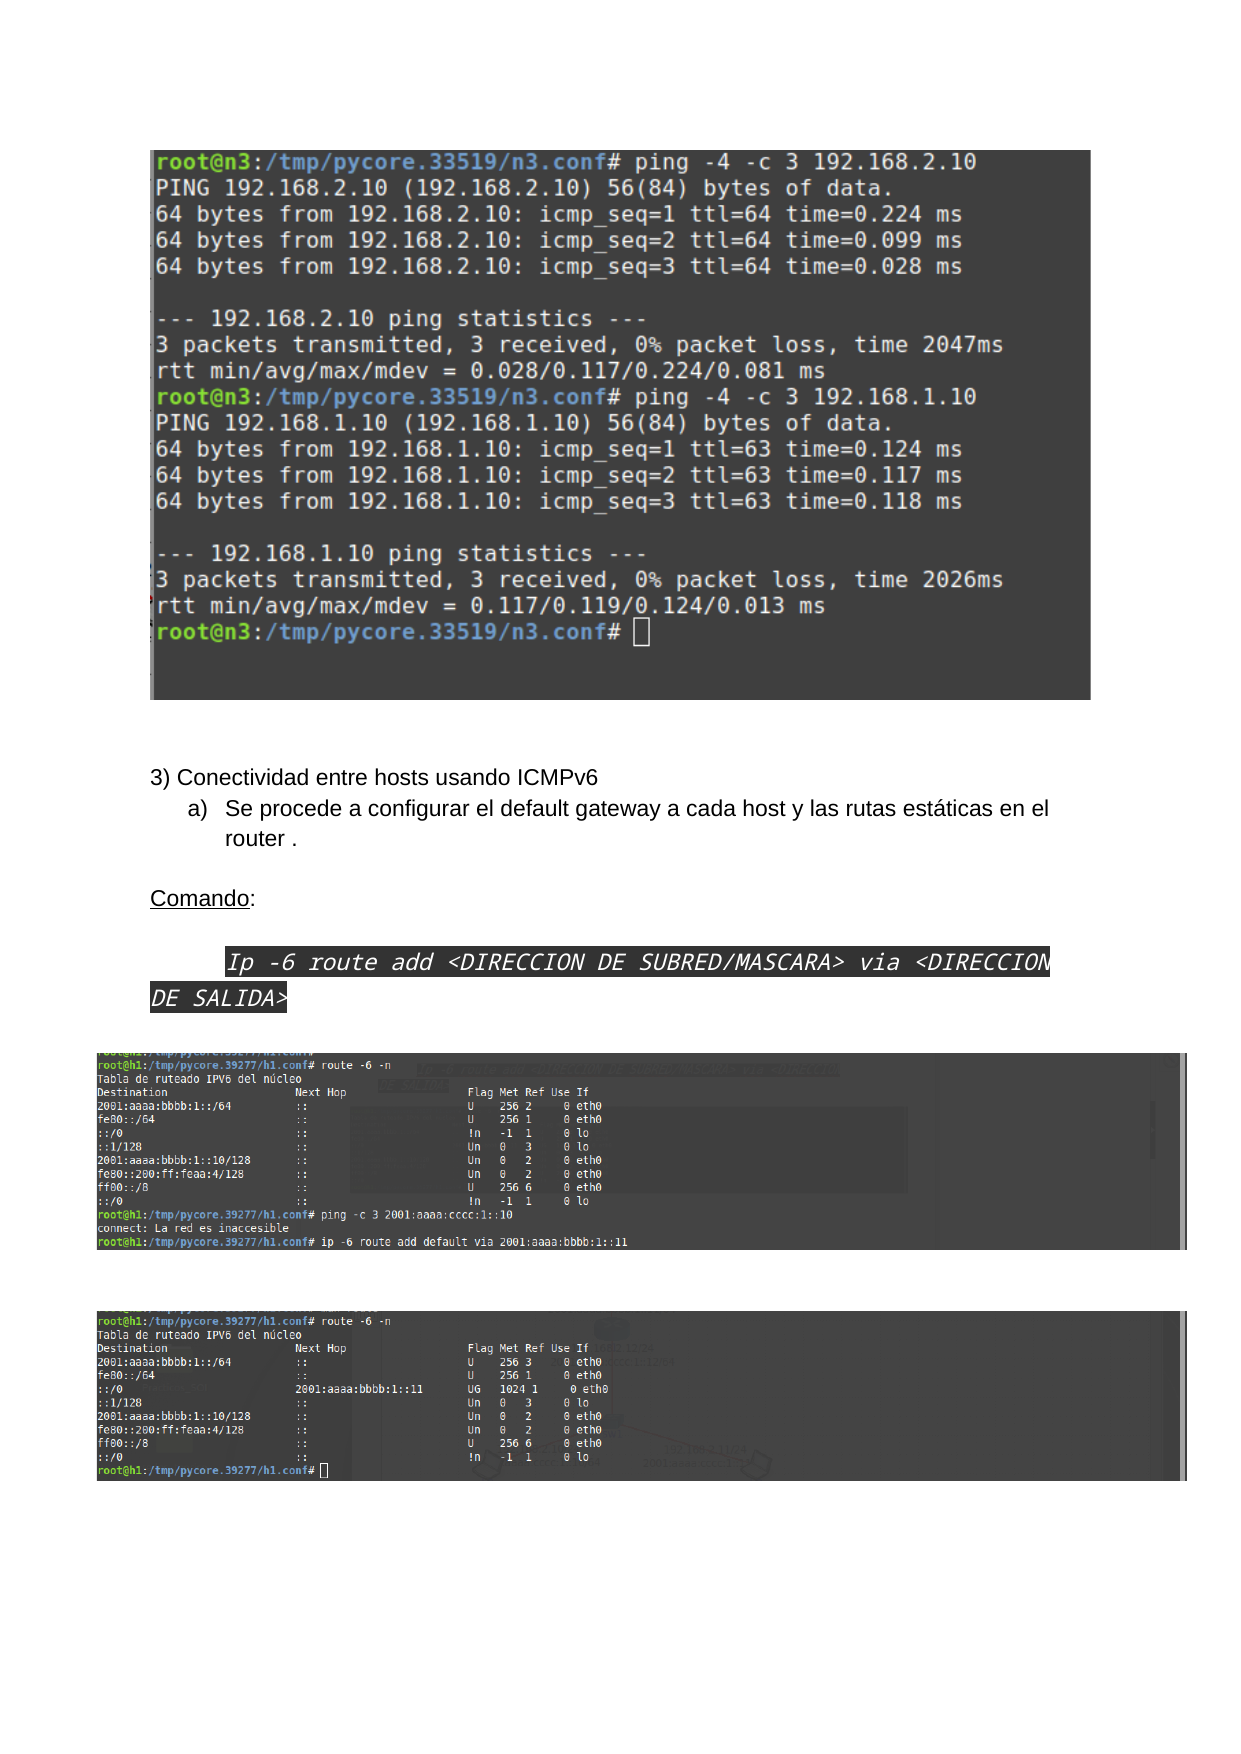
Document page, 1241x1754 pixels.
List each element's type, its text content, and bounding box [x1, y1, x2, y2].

list Se procede a configurar el default gateway a cada host y las rutas estáticas en el router . [187, 794, 1090, 851]
text Ip -6 route add <DIRECCION DE SUBRED/MASCARA> via <DIRECCION DE SALIDA> [150, 946, 1090, 1013]
picture [96, 1311, 1187, 1481]
picture [96, 1053, 1187, 1250]
text 3) Conectividad entre hosts usando ICMPv6 [150, 764, 1090, 791]
text Comando: [150, 885, 1090, 911]
picture [150, 150, 1091, 700]
